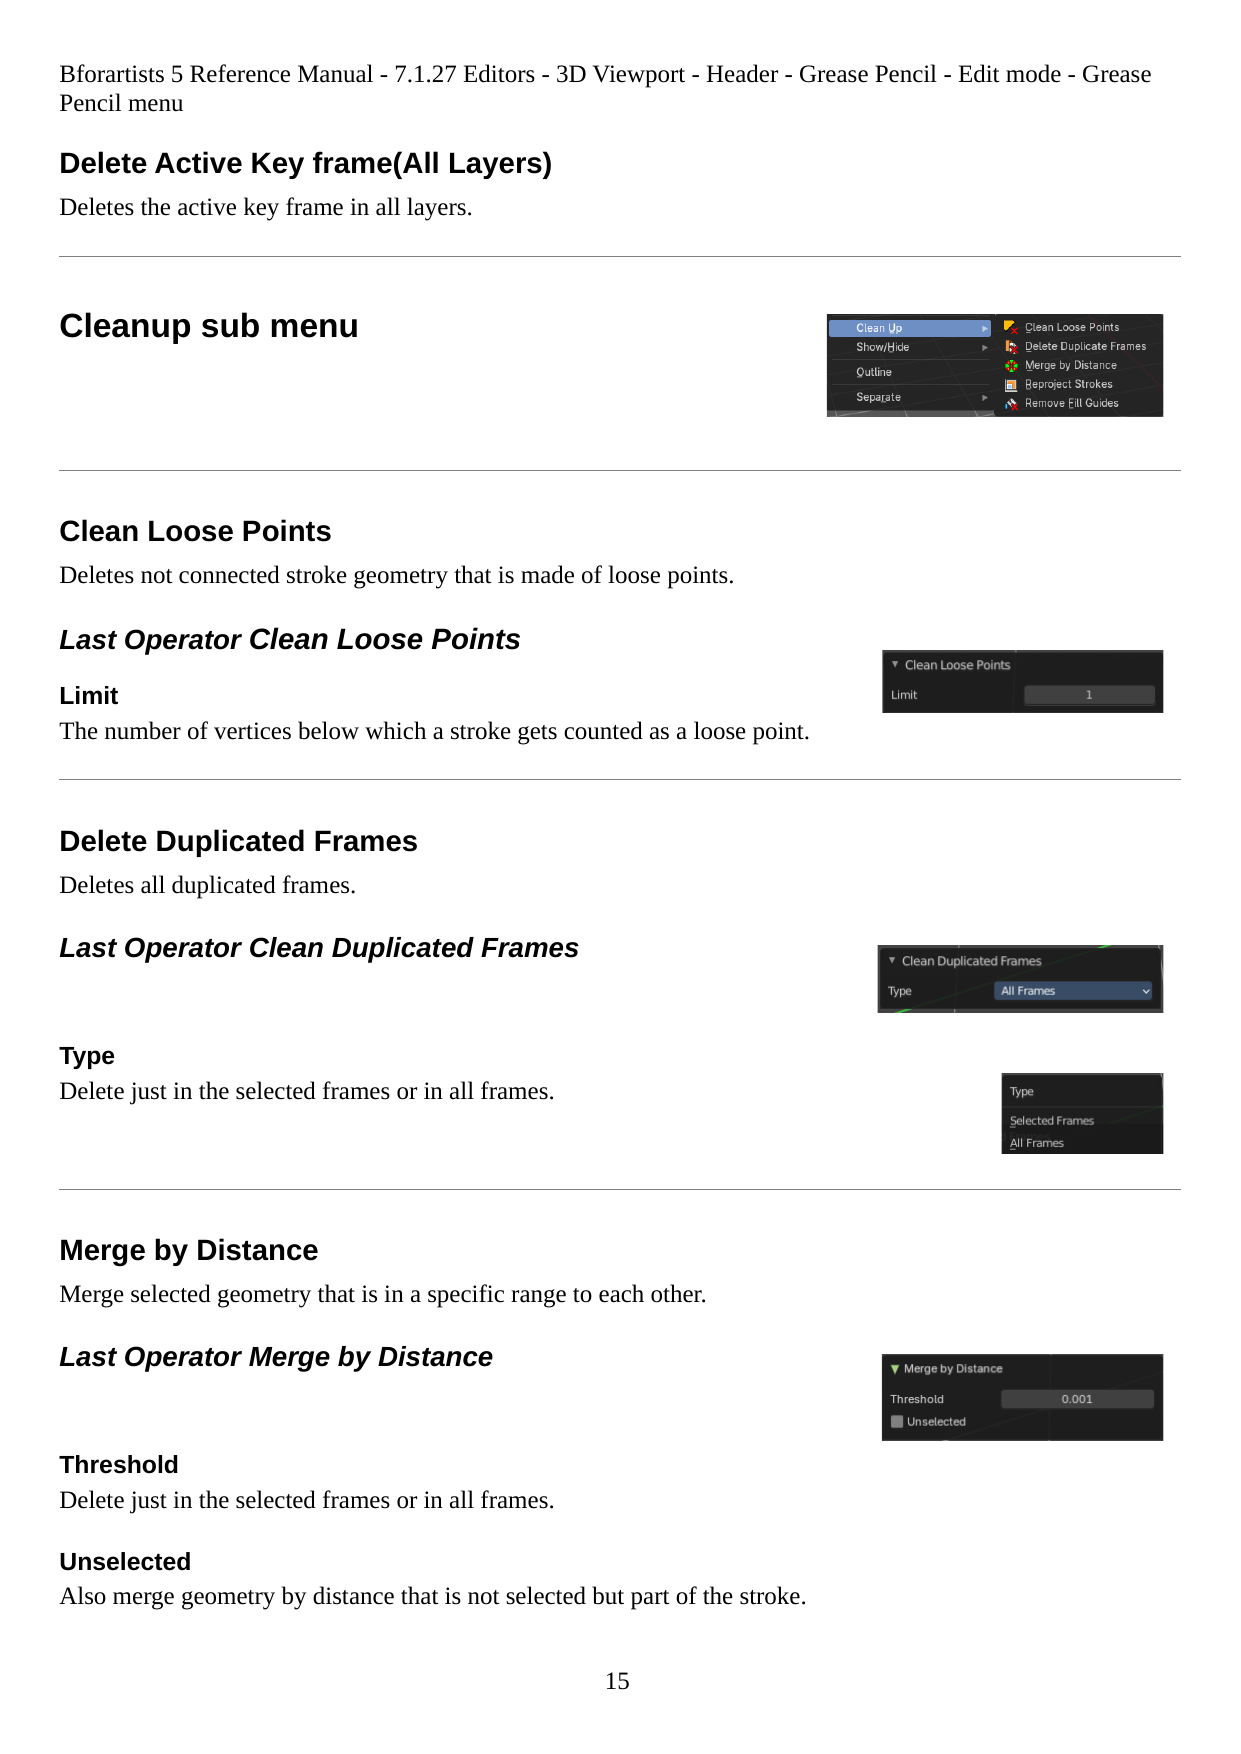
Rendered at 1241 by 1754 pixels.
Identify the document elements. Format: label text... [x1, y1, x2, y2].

subtitle Clean Loose Points [59, 514, 1181, 548]
picture [882, 650, 1164, 713]
text Deletes all duplicated frames. [59, 870, 1181, 898]
subtitle Merge by Distance [59, 1233, 1181, 1266]
subtitle Type [59, 1041, 1181, 1069]
subtitle Last Operator Merge by Distance [59, 1341, 1181, 1372]
text Merge selected geometry that is in a specific range to each other. [59, 1279, 1181, 1308]
subtitle Threshold [59, 1450, 1181, 1479]
subtitle Cleanup sub menu [59, 306, 1181, 345]
picture [826, 314, 1164, 417]
picture [881, 1354, 1164, 1441]
subtitle Limit [59, 681, 882, 709]
subtitle Last Operator Clean Loose Points [59, 622, 1181, 656]
text Delete just in the selected frames or in all frames. [59, 1076, 1001, 1104]
picture [1001, 1073, 1164, 1154]
subtitle Unselected [59, 1547, 1181, 1575]
subtitle Delete Duplicated Frames [59, 823, 1181, 857]
text Deletes not connected stroke geometry that is made of loose points. [59, 561, 1181, 589]
picture [877, 945, 1164, 1013]
text Delete just in the selected frames or in all frames. [59, 1485, 1181, 1514]
subtitle Delete Active Key frame(All Layers) [59, 146, 1181, 180]
text The number of vertices below which a stroke gets counted as a loose point. [59, 716, 1181, 744]
text Deletes the active key frame in all layers. [59, 192, 1181, 221]
subtitle Last Operator Clean Duplicated Frames [59, 931, 1181, 963]
text Also merge geometry by distance that is not selected but part of the stroke. [59, 1581, 1181, 1610]
subtitle [1164, 681, 1181, 709]
